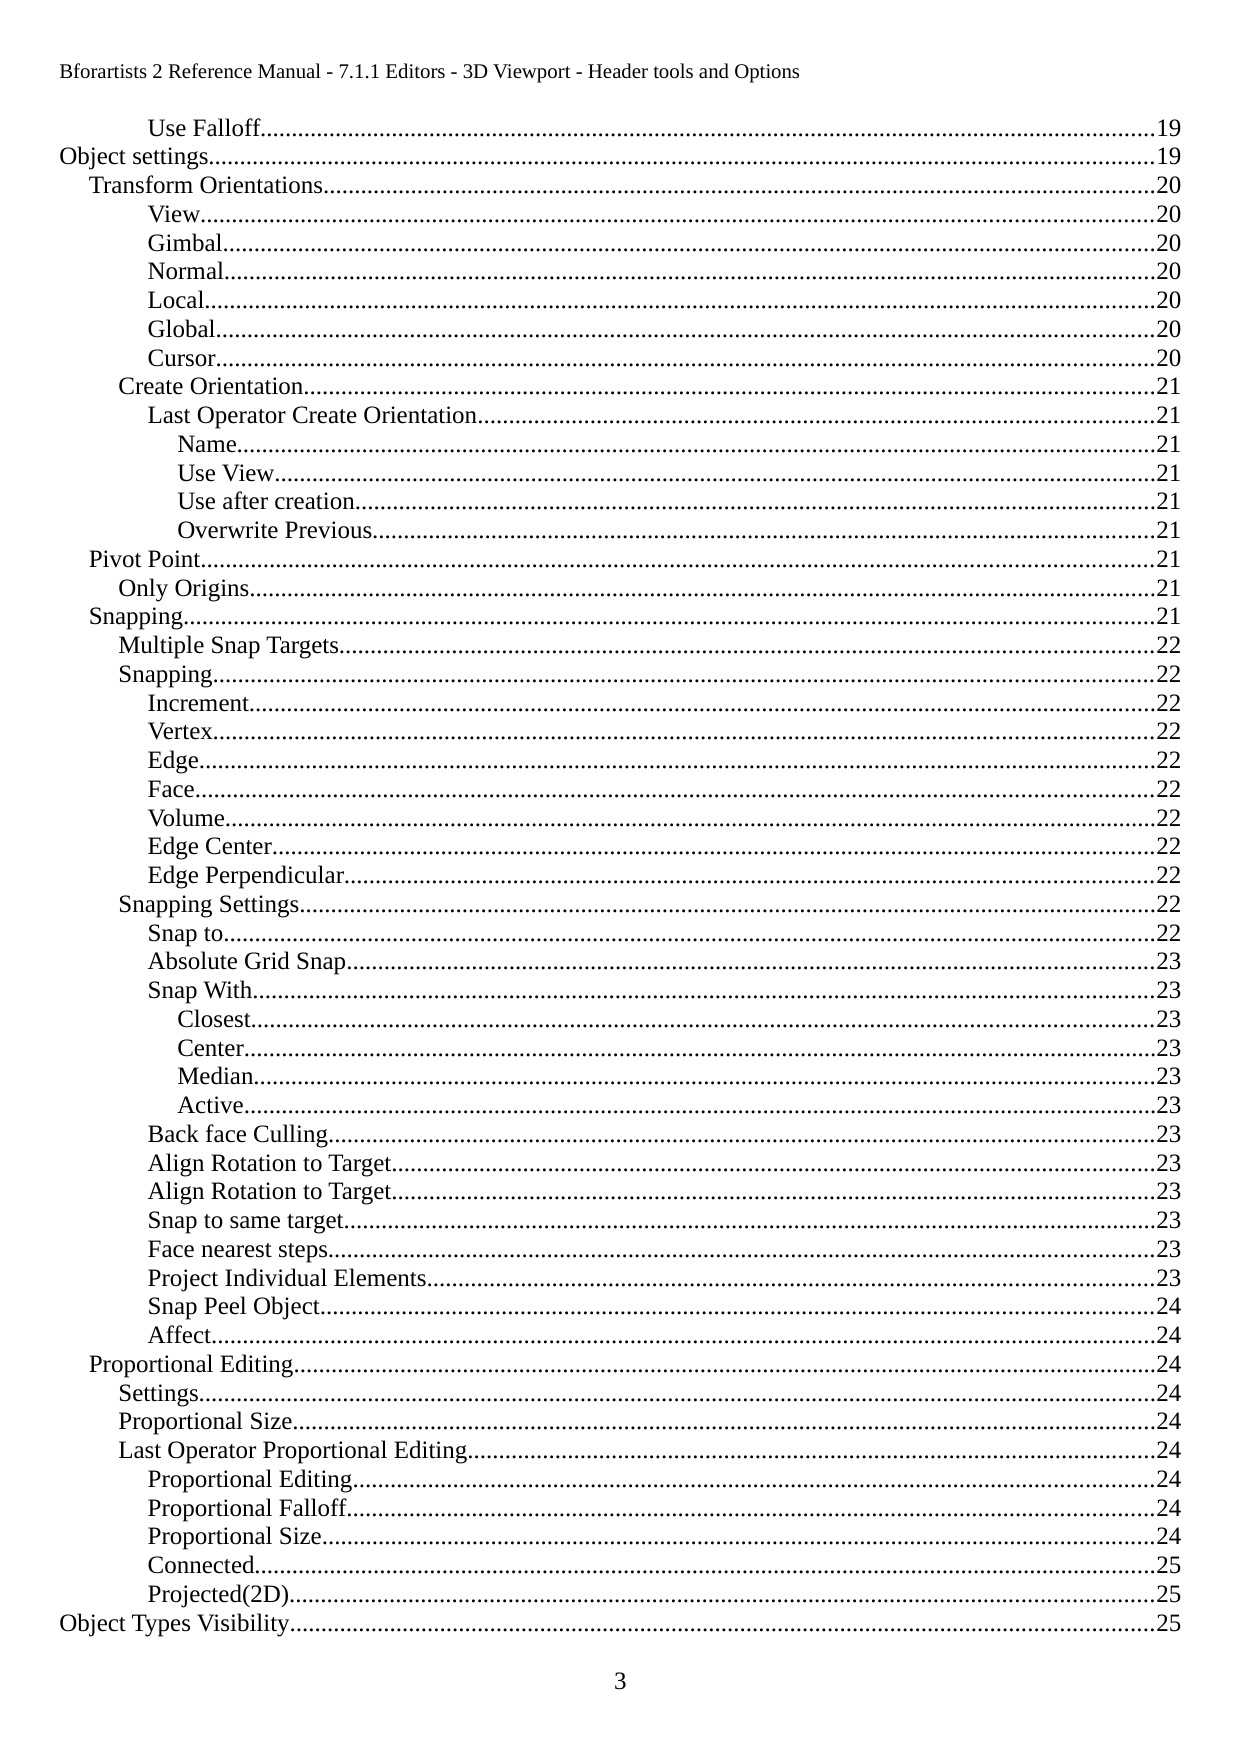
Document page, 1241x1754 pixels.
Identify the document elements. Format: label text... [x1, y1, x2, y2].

text Edge 22 [147, 745, 1181, 774]
text Proportional Editing 24 [88, 1349, 1181, 1378]
text Project Individual Elements 23 [147, 1263, 1181, 1291]
text Proportional Size 24 [118, 1406, 1181, 1435]
text Last Operator Proportional Editing 24 [118, 1435, 1181, 1464]
text Snapping 22 [118, 659, 1181, 688]
text Connected 25 [147, 1550, 1181, 1579]
text Use Falloff 19 [147, 113, 1181, 141]
text Proportional Falloff 24 [147, 1493, 1181, 1521]
text Multiple Snap Targets 22 [118, 630, 1181, 659]
text Snap Peel Object 24 [147, 1291, 1181, 1320]
text Projected(2D) 25 [147, 1579, 1181, 1608]
text Affect 24 [147, 1320, 1181, 1349]
text Increment 22 [147, 688, 1181, 716]
text Only Origins 21 [118, 573, 1181, 601]
text Snapping Settings 22 [118, 889, 1181, 918]
text Cursor 20 [147, 343, 1181, 371]
text Closest 23 [177, 1004, 1181, 1033]
text Face 22 [147, 774, 1181, 803]
text Center 23 [177, 1033, 1181, 1061]
text Gimbal 20 [147, 228, 1181, 256]
text Overwrite Previous 21 [177, 515, 1181, 544]
text Align Rotation to Target 23 [147, 1148, 1181, 1176]
text Pivot Point 21 [88, 544, 1181, 573]
text Last Operator Create Orientation 21 [147, 400, 1181, 429]
text Vertex 22 [147, 716, 1181, 745]
text Snap to same target 23 [147, 1205, 1181, 1234]
text Align Rotation to Target 23 [147, 1176, 1181, 1205]
text Create Orientation 21 [118, 371, 1181, 400]
text Edge Center 22 [147, 831, 1181, 860]
text Snapping 21 [88, 601, 1181, 630]
text Name 21 [177, 429, 1181, 458]
text Snap With 23 [147, 975, 1181, 1004]
text Face nearest steps 23 [147, 1234, 1181, 1263]
text Edge Perpendicular 22 [147, 860, 1181, 889]
text Normal 20 [147, 256, 1181, 285]
text Proportional Editing 24 [147, 1464, 1181, 1493]
text Absolute Grid Snap 23 [147, 946, 1181, 975]
text Global 20 [147, 314, 1181, 343]
text Active 23 [177, 1090, 1181, 1119]
text View 20 [147, 199, 1181, 228]
text Median 23 [177, 1061, 1181, 1090]
text Proportional Size 24 [147, 1521, 1181, 1550]
text Transform Orientations 20 [88, 170, 1181, 199]
text Snap to 22 [147, 918, 1181, 946]
text Local 20 [147, 285, 1181, 314]
text Settings 24 [118, 1378, 1181, 1406]
text Use View 21 [177, 458, 1181, 486]
text Volume 22 [147, 803, 1181, 831]
text Back face Culling 23 [147, 1119, 1181, 1148]
text Use after creation 21 [177, 486, 1181, 515]
text Object settings 19 [59, 141, 1181, 170]
text Object Types Visibility 25 [59, 1608, 1181, 1636]
